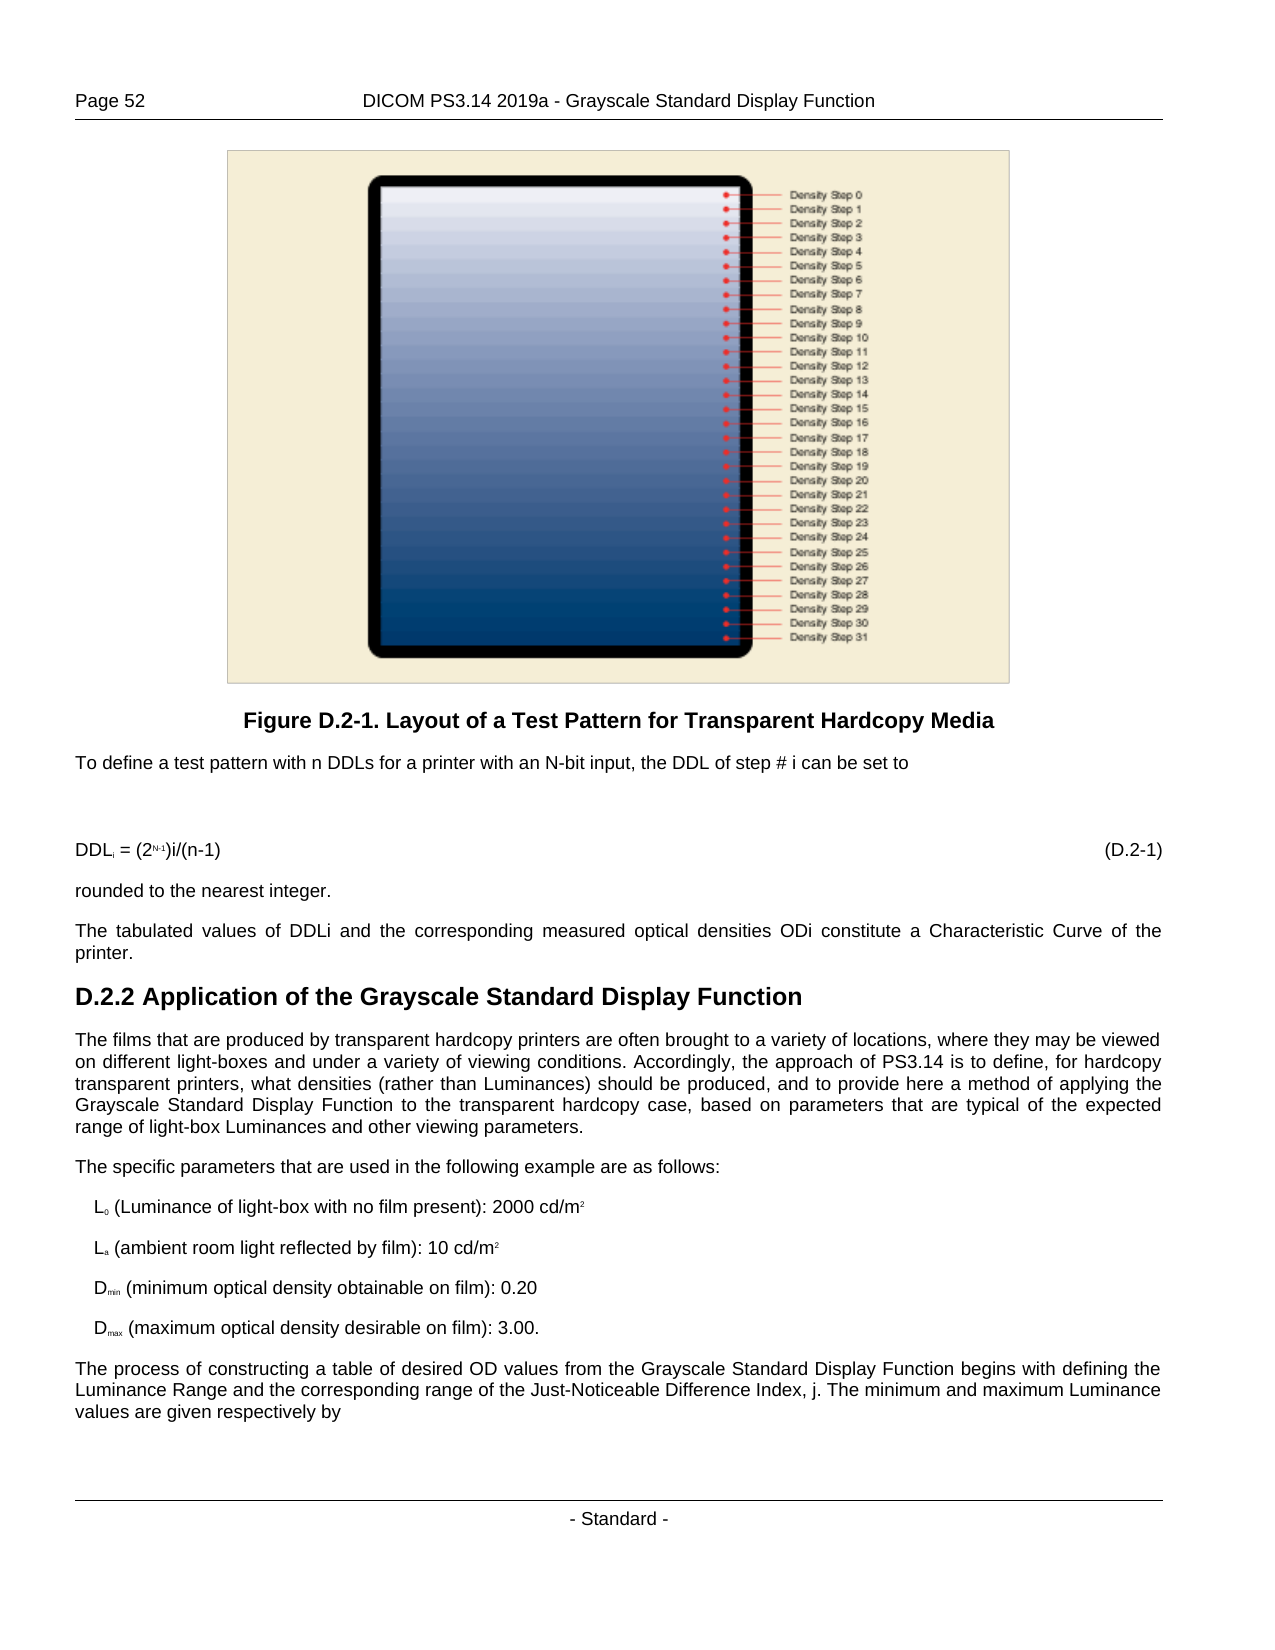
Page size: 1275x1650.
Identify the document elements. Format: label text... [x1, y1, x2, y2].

text rounded to the nearest integer. [75, 879, 1162, 901]
text The tabulated values of DDLi and the corresponding measured optical densities ODi constitute a Characteristic Curve of the printer. [75, 920, 1162, 963]
text The process of constructing a table of desired OD values from the Grayscale Standard Display Function begins with defining the Luminance Range and the corresponding range of the Just-Noticeable Difference Index, j. The minimum and maximum Luminance values are given respectively by [75, 1357, 1162, 1422]
table_header (D.2-1) [1095, 839, 1162, 861]
text The specific parameters that are used in the following example are as follows: [75, 1156, 1162, 1177]
table_header DDLi = (2N-1)i/(n-1) [75, 839, 1094, 861]
text Dmax (maximum optical density desirable on film): 3.00. [94, 1317, 1162, 1339]
picture [226, 150, 1011, 685]
text Dmin (minimum optical density obtainable on film): 0.20 [94, 1277, 1162, 1298]
text To define a test pattern with n DDLs for a printer with an N-bit input, the DDL of step # i can be set to [75, 751, 1162, 773]
text L0 (Luminance of light-box with no film present): 2000 cd/m2 [94, 1196, 1162, 1218]
text D.2.2 Application of the Grayscale Standard Display Function [75, 982, 1162, 1011]
text The films that are produced by transparent hardcopy printers are often brought to a variety of locations, where they may be viewed on different light-boxes and under a variety of viewing conditions. Accordingly, the approach of PS3.14 is to define, for hardcopy transparent printers, what densities (rather than Luminances) should be produced, and to provide here a method of applying the Grayscale Standard Display Function to the transparent hardcopy case, based on parameters that are typical of the expected range of light-box Luminances and other viewing parameters. [75, 1029, 1162, 1137]
text Figure D.2-1. Layout of a Test Pattern for Transparent Hardcopy Media [75, 707, 1162, 733]
text La (ambient room light reflected by film): 10 cd/m2 [94, 1236, 1162, 1258]
